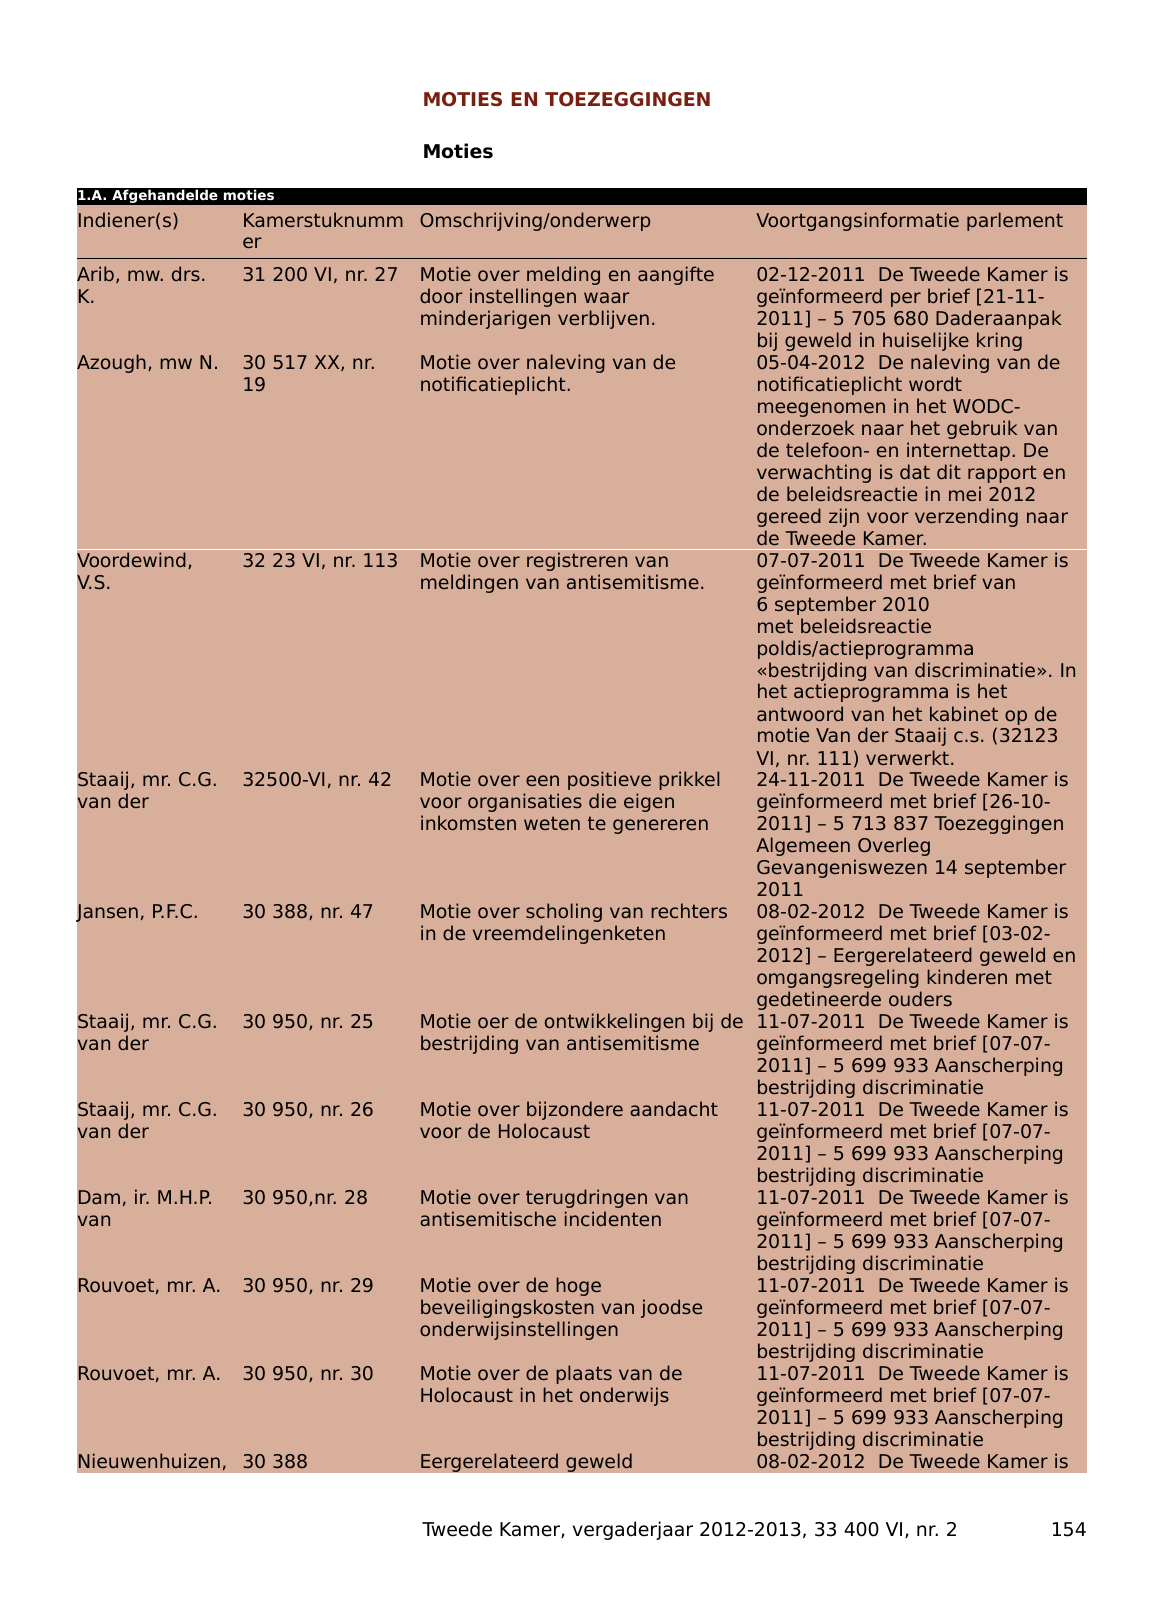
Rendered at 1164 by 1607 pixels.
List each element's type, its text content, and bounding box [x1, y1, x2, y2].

table_cell 05-04-2012 De naleving van de notificatieplicht wordt meegenomen in het WODC-onderzoek naar het gebruik van de telefoon- en internettap. De verwachting is dat dit rapport en de beleidsreactie in mei 2012 gereed zijn voor verzending naar de Tweede Kamer. [750, 352, 1087, 549]
table_cell Azough, mw N. [77, 352, 236, 549]
table_cell Arib, mw. drs. K. [77, 259, 236, 352]
table_cell 30 517 XX, nr. 19 [236, 352, 413, 549]
table_cell Indiener(s) [77, 205, 236, 258]
table_cell Eergerelateerd geweld [413, 1451, 750, 1473]
table_cell 07-07-2011 De Tweede Kamer is geïnformeerd met brief van 6 september 2010 met beleidsreactie poldis/actieprogramma «bestrijding van discriminatie». In het actieprogramma is het antwoord van het kabinet op de motie Van der Staaij c.s. (32123 VI, nr. 111) verwerkt. [750, 550, 1087, 769]
table_cell Voordewind, V.S. [77, 550, 236, 769]
table_cell Kamerstuknummer [236, 205, 413, 258]
table_cell Motie over terugdringen van antisemitische incidenten [413, 1187, 750, 1275]
table_cell Motie over scholing van rechters in de vreemdelingenketen [413, 901, 750, 1011]
table_cell 30 950, nr. 26 [236, 1099, 413, 1187]
table_cell Staaij, mr. C.G. van der [77, 769, 236, 901]
table_cell Motie over registreren van meldingen van antisemitisme. [413, 550, 750, 769]
table_cell Motie over een positieve prikkel voor organisaties die eigen inkomsten weten te genereren [413, 769, 750, 901]
table_cell Voortgangsinformatie parlement [750, 205, 1087, 258]
table_cell Dam, ir. M.H.P. van [77, 1187, 236, 1275]
table_cell Nieuwenhuizen, [77, 1451, 236, 1473]
table_cell 11-07-2011 De Tweede Kamer is geïnformeerd met brief [07-07-2011] – 5 699 933 Aanscherping bestrijding discriminatie [750, 1363, 1087, 1451]
table_cell 24-11-2011 De Tweede Kamer is geïnformeerd met brief [26-10-2011] – 5 713 837 Toezeggingen Algemeen Overleg Gevangeniswezen 14 september 2011 [750, 769, 1087, 901]
table_cell 11-07-2011 De Tweede Kamer is geïnformeerd met brief [07-07-2011] – 5 699 933 Aanscherping bestrijding discriminatie [750, 1187, 1087, 1275]
table_cell 30 950, nr. 29 [236, 1275, 413, 1363]
table_cell 11-07-2011 De Tweede Kamer is geïnformeerd met brief [07-07-2011] – 5 699 933 Aanscherping bestrijding discriminatie [750, 1099, 1087, 1187]
table_cell Motie over melding en aangifte door instellingen waar minderjarigen verblijven. [413, 259, 750, 352]
table_cell 08-02-2012 De Tweede Kamer is [750, 1451, 1087, 1473]
table_cell Staaij, mr. C.G. van der [77, 1099, 236, 1187]
subtitle Moties [422, 141, 1087, 163]
table_header 1.A. Afgehandelde moties [77, 188, 1087, 204]
table_cell Rouvoet, mr. A. [77, 1363, 236, 1451]
table_cell 02-12-2011 De Tweede Kamer is geïnformeerd per brief [21-11-2011] – 5 705 680 Daderaanpak bij geweld in huiselijke kring [750, 259, 1087, 352]
table_cell 30 950, nr. 25 [236, 1011, 413, 1099]
table_cell 30 950,nr. 28 [236, 1187, 413, 1275]
subtitle MOTIES EN TOEZEGGINGEN [422, 89, 1087, 111]
table_cell 30 388, nr. 47 [236, 901, 413, 1011]
table_cell Omschrijving/onderwerp [413, 205, 750, 258]
table_cell 11-07-2011 De Tweede Kamer is geïnformeerd met brief [07-07-2011] – 5 699 933 Aanscherping bestrijding discriminatie [750, 1011, 1087, 1099]
table_cell Motie over de plaats van de Holocaust in het onderwijs [413, 1363, 750, 1451]
table_cell 32500-VI, nr. 42 [236, 769, 413, 901]
table_cell Staaij, mr. C.G. van der [77, 1011, 236, 1099]
table_cell Motie over bijzondere aandacht voor de Holocaust [413, 1099, 750, 1187]
table_cell Rouvoet, mr. A. [77, 1275, 236, 1363]
table_cell Jansen, P.F.C. [77, 901, 236, 1011]
table_cell 11-07-2011 De Tweede Kamer is geïnformeerd met brief [07-07-2011] – 5 699 933 Aanscherping bestrijding discriminatie [750, 1275, 1087, 1363]
table_cell 30 950, nr. 30 [236, 1363, 413, 1451]
table_cell 32 23 VI, nr. 113 [236, 550, 413, 769]
table_cell Motie over naleving van de notificatieplicht. [413, 352, 750, 549]
table_cell 08-02-2012 De Tweede Kamer is geïnformeerd met brief [03-02-2012] – Eergerelateerd geweld en omgangsregeling kinderen met gedetineerde ouders [750, 901, 1087, 1011]
table_cell Motie oer de ontwikkelingen bij de bestrijding van antisemitisme [413, 1011, 750, 1099]
table_cell Motie over de hoge beveiligingskosten van joodse onderwijsinstellingen [413, 1275, 750, 1363]
table_cell 30 388 [236, 1451, 413, 1473]
table_cell 31 200 VI, nr. 27 [236, 259, 413, 352]
